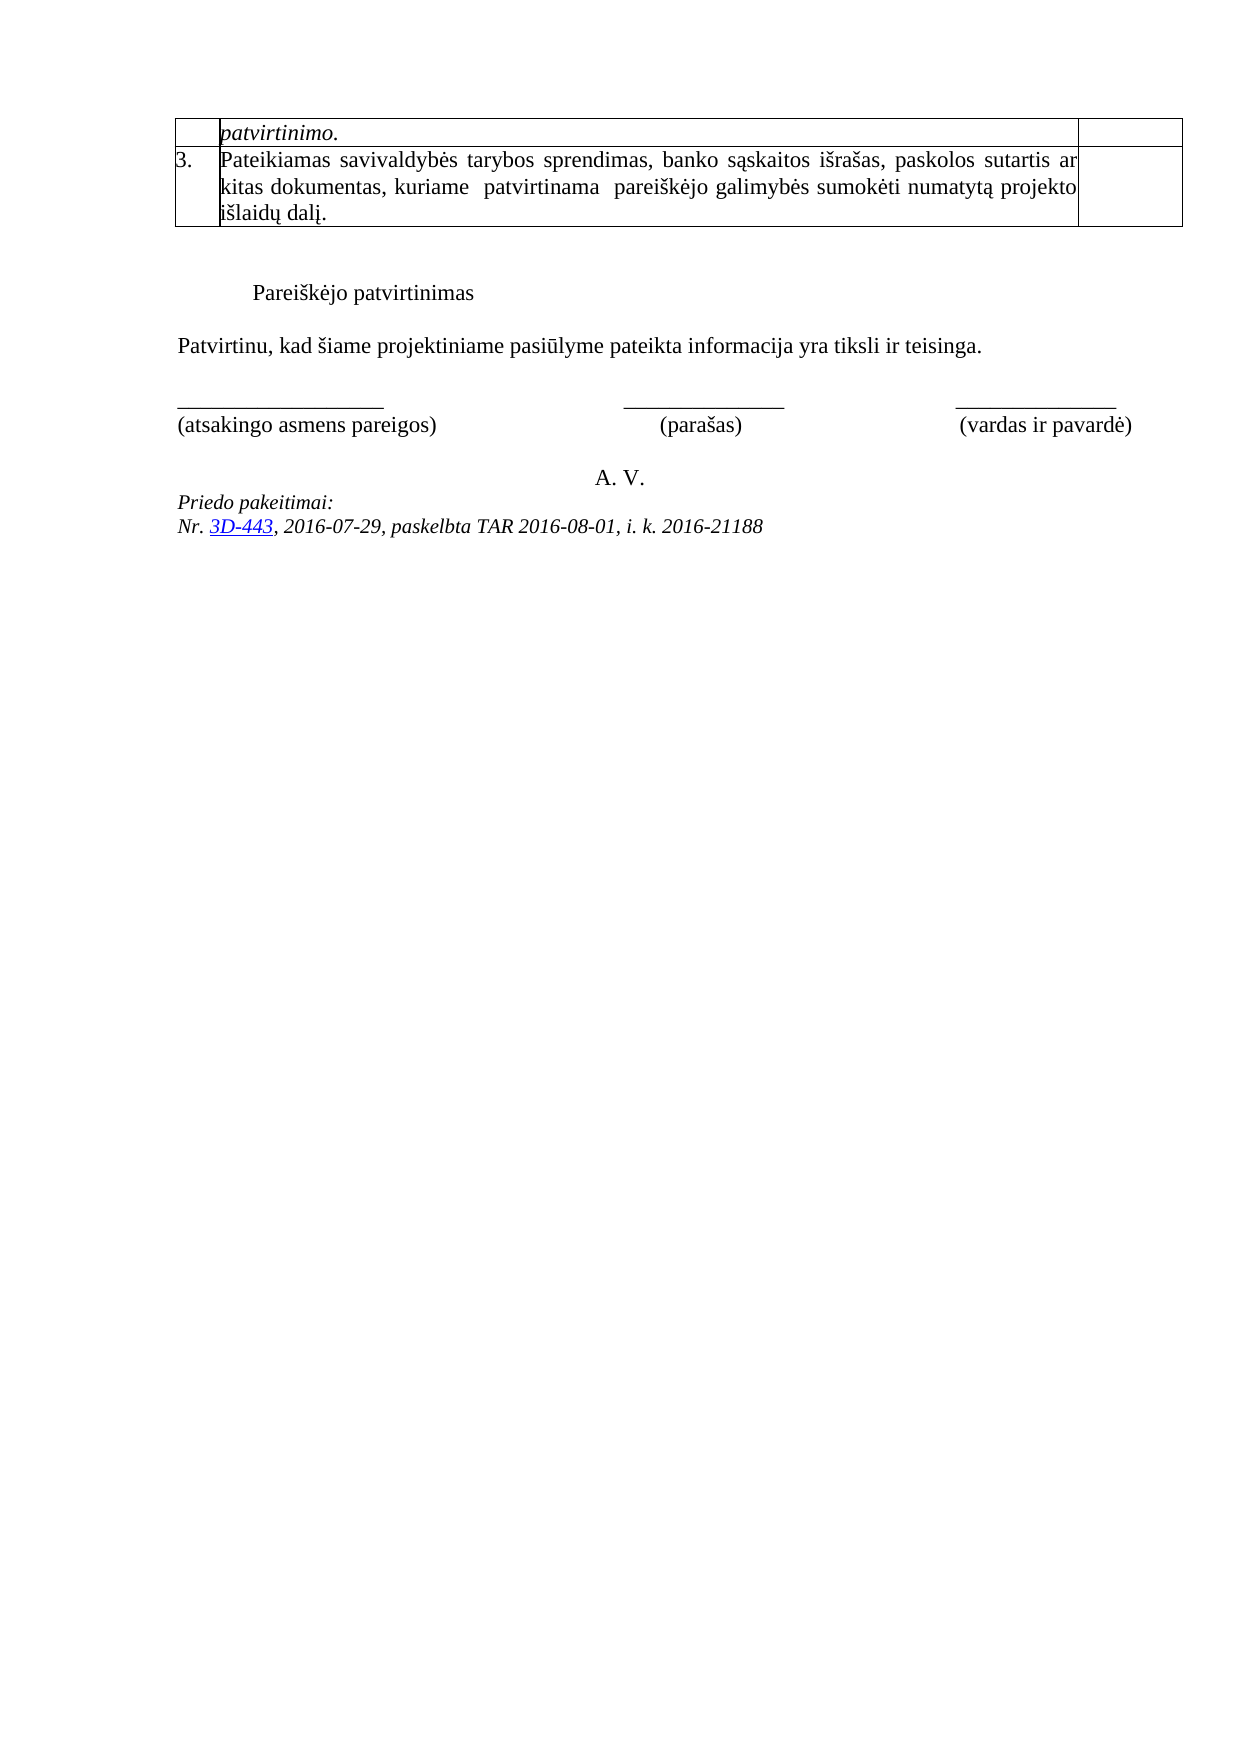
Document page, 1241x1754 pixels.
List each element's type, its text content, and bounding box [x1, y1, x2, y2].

table_cell [1079, 147, 1182, 226]
table_cell [176, 119, 219, 146]
table_cell 3. [176, 147, 219, 226]
text Pareiškėjo patvirtinimas [177, 279, 1181, 306]
text A. V. [177, 464, 1181, 490]
text __________________ ______________ ______________ [177, 385, 1181, 411]
text Nr. 3D-443, 2016-07-29, paskelbta TAR 2016-08-01, i. k. 2016-21188 [177, 514, 1181, 538]
table_cell patvirtinimo. [221, 119, 1078, 146]
table_cell [1079, 119, 1182, 146]
table_cell Pateikiamas savivaldybės tarybos sprendimas, banko sąskaitos išrašas, paskolos sutartis ar kitas dokumentas, kuriame patvirtinama pareiškėjo galimybės sumokėti numatytą projekto išlaidų dalį. [221, 147, 1078, 226]
text Priedo pakeitimai: [177, 490, 1181, 514]
text (atsakingo asmens pareigos) (parašas) (vardas ir pavardė) [177, 411, 1181, 437]
text Patvirtinu, kad šiame projektiniame pasiūlyme pateikta informacija yra tiksli ir teisinga. [177, 332, 1181, 358]
